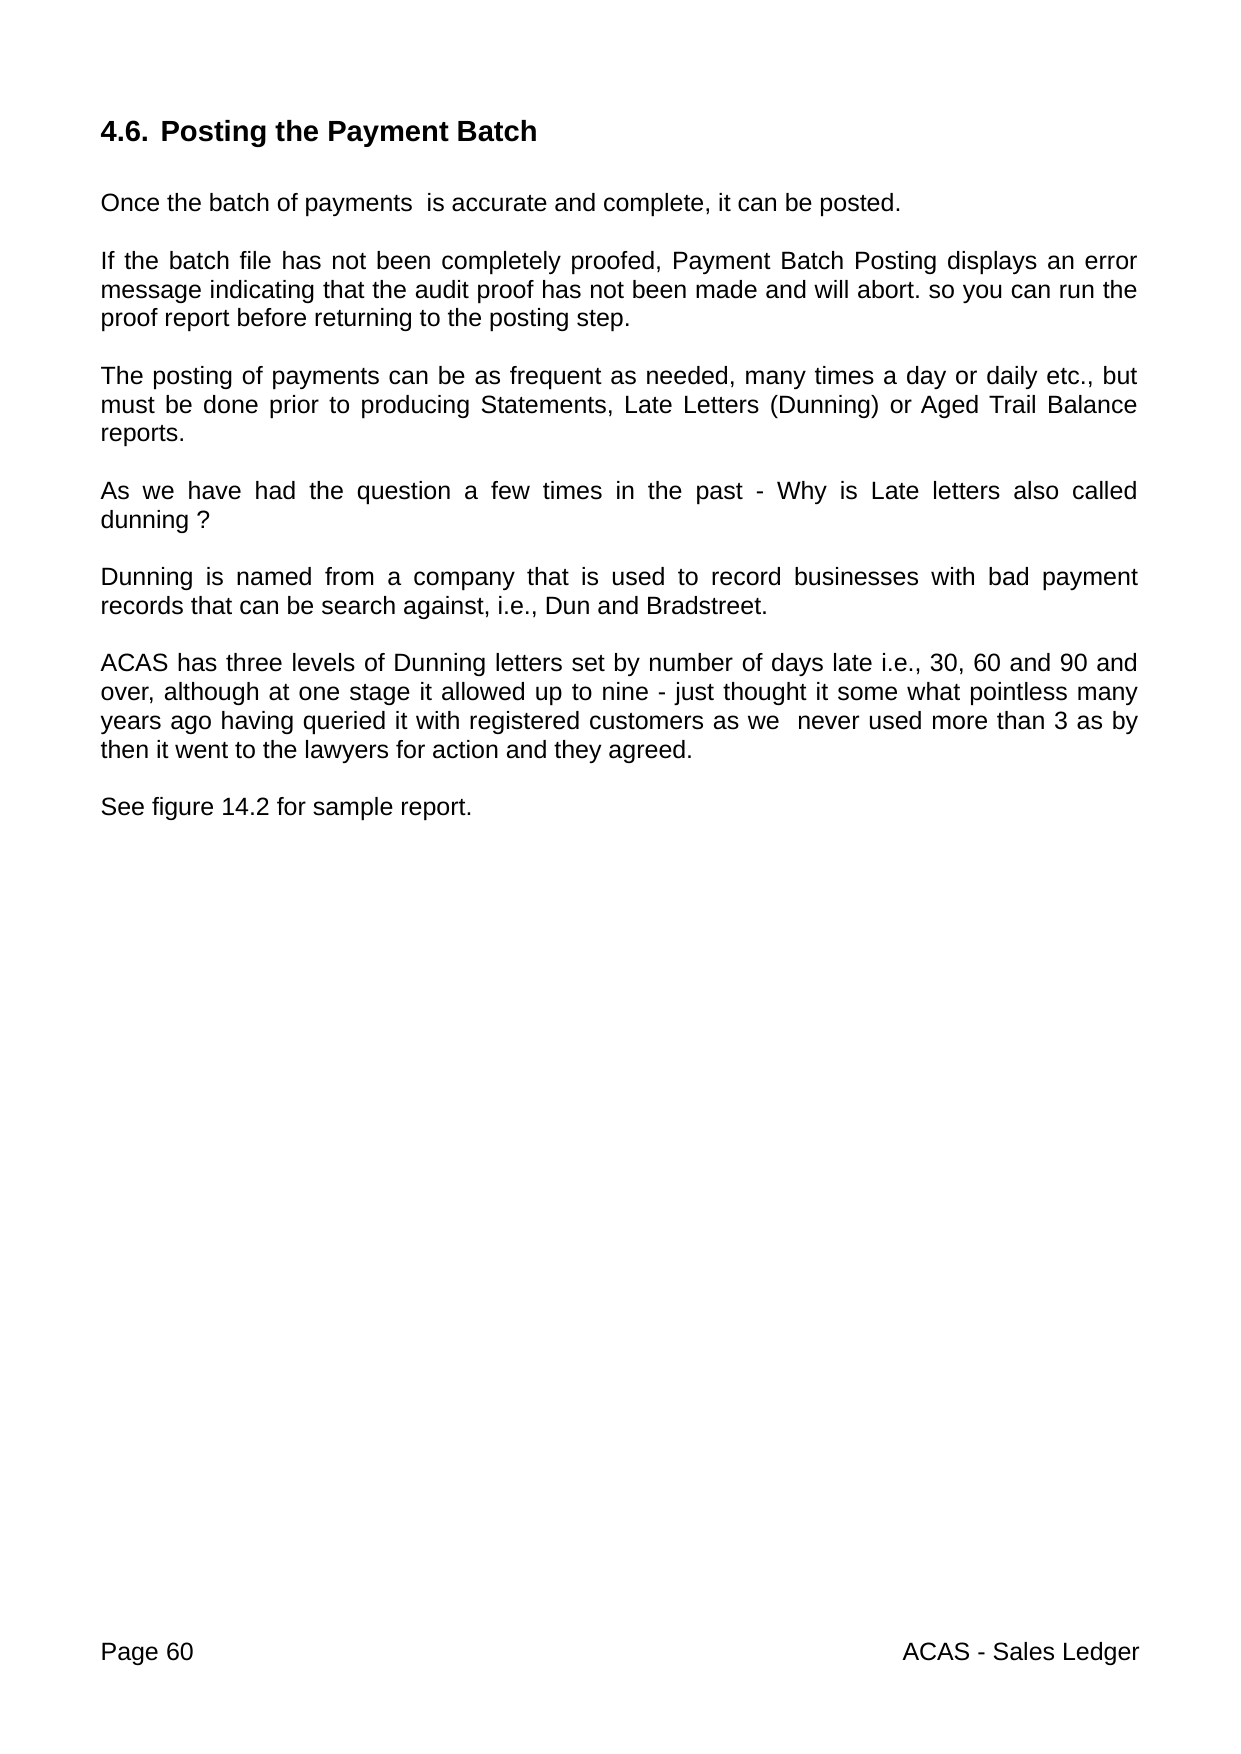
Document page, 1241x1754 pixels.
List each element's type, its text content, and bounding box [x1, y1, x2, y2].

text ACAS has three levels of Dunning letters set by number of days late i.e., 30, 60 and 90 and over, although at one stage it allowed up to nine - just thought it some what pointless many years ago having queried it with registered customers as we never used more than 3 as by then it went to the lawyers for action and they agreed. [100, 648, 1140, 763]
subtitle Posting the Payment Batch [100, 113, 1140, 147]
text As we have had the question a few times in the past - Why is Late letters also called dunning ? [100, 476, 1140, 533]
text The posting of payments can be as frequent as needed, many times a day or daily etc., but must be done prior to producing Statements, Late Letters (Dunning) or Aged Trail Balance reports. [100, 361, 1140, 447]
text Once the batch of payments is accurate and complete, it can be posted. [100, 188, 1140, 217]
text See figure 14.2 for sample report. [100, 792, 1140, 821]
text If the batch file has not been completely proofed, Payment Batch Posting displays an error message indicating that the audit proof has not been made and will abort. so you can run the proof report before returning to the posting step. [100, 246, 1140, 332]
text Dunning is named from a company that is used to record businesses with bad payment records that can be search against, i.e., Dun and Bradstreet. [100, 562, 1140, 619]
